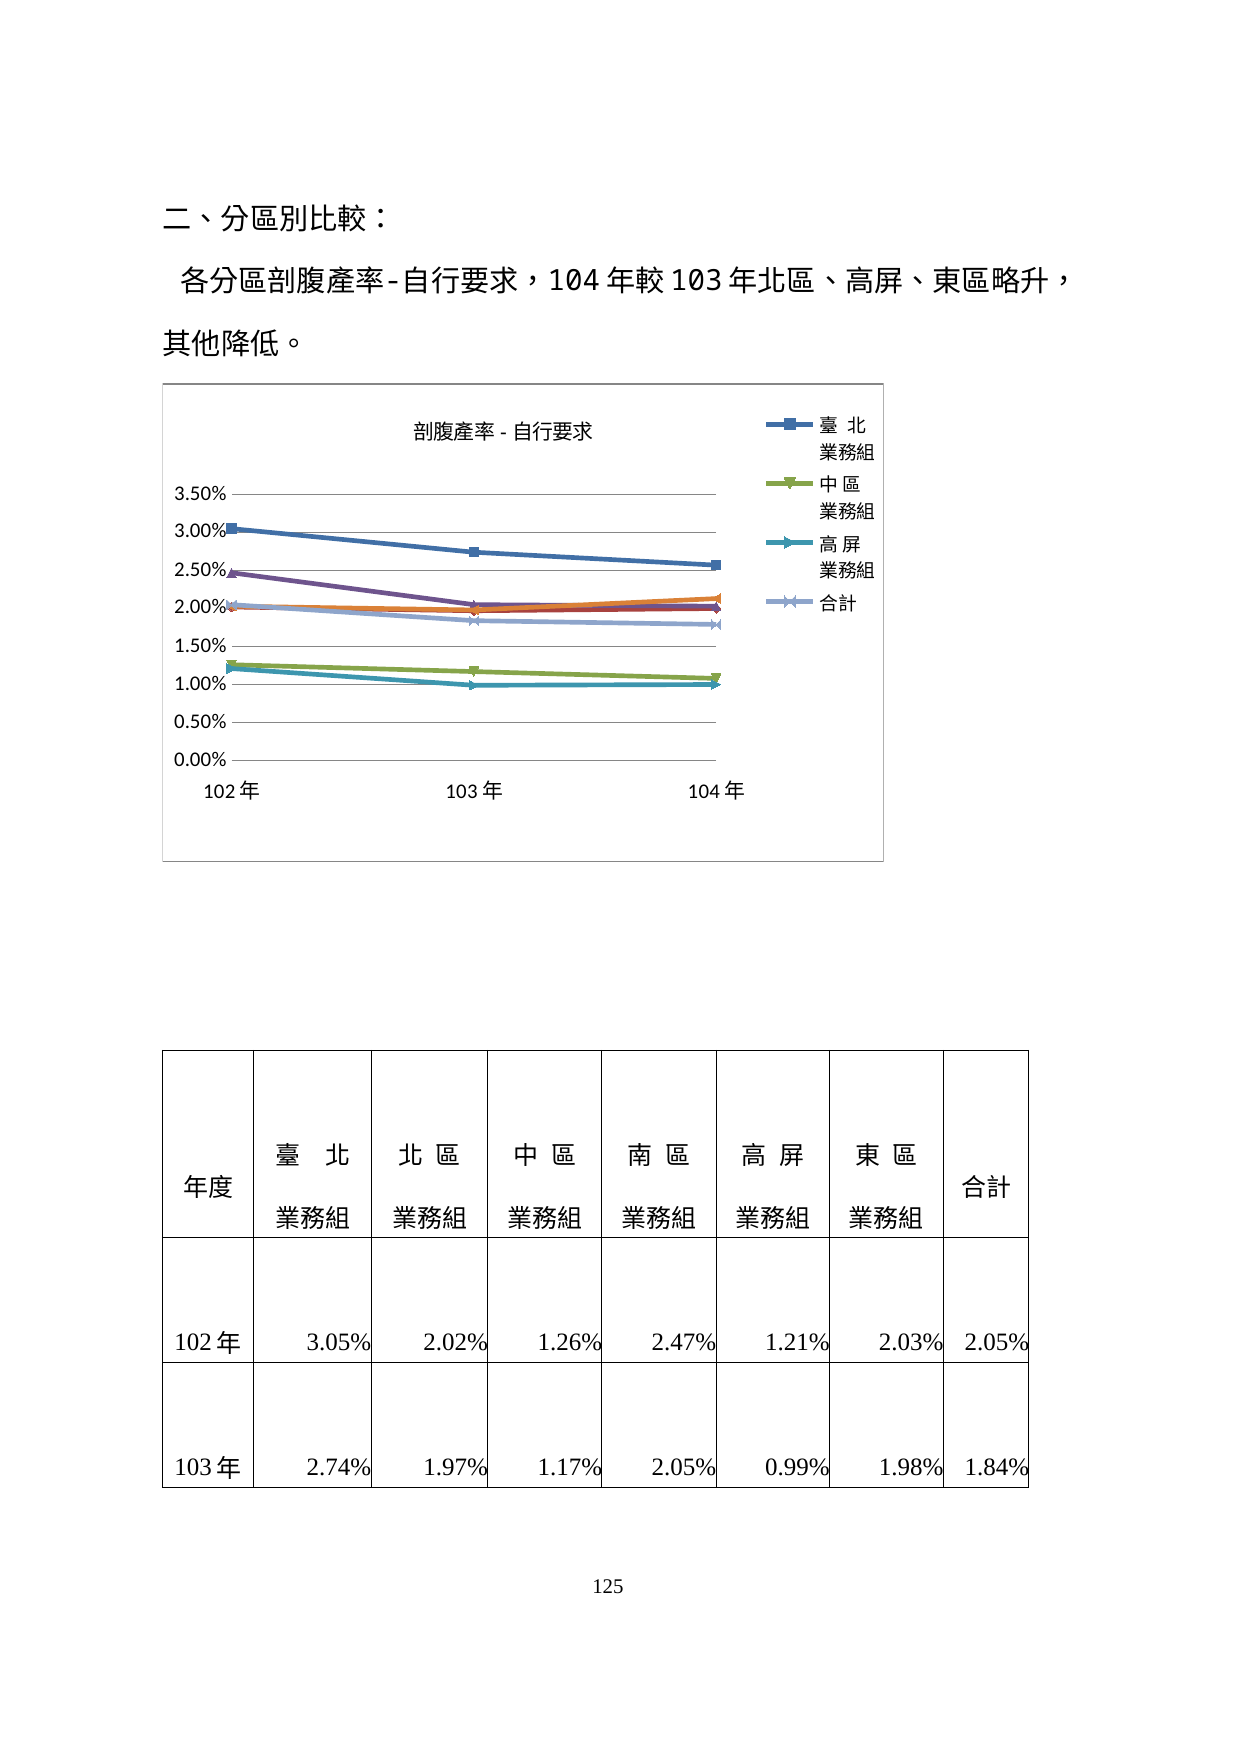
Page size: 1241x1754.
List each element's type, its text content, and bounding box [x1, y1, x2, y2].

table_cell 1.97% [372, 1363, 487, 1487]
table_header 年度 [163, 1051, 253, 1237]
table_cell 2.02% [372, 1238, 487, 1362]
table_cell 3.05% [254, 1238, 371, 1362]
table_cell 102年 [163, 1238, 253, 1362]
text 各分區剖腹產率-自行要求，104年較103年北區、高屏、東區略升，其他降低。 [162, 237, 1053, 362]
table_cell 2.05% [602, 1363, 716, 1487]
table_header 南 區 業務組 [602, 1051, 716, 1237]
table_cell 1.98% [830, 1363, 943, 1487]
table_header 東 區 業務組 [830, 1051, 943, 1237]
table_cell 2.03% [830, 1238, 943, 1362]
table_cell 2.47% [602, 1238, 716, 1362]
table_cell 1.26% [488, 1238, 601, 1362]
table_cell 2.74% [254, 1363, 371, 1487]
table_header 北 區 業務組 [372, 1051, 487, 1237]
text 二、分區別比較： [148, 175, 1053, 237]
table_cell 0.99% [717, 1363, 829, 1487]
table_cell 2.05% [944, 1238, 1028, 1362]
table_header 合計 [944, 1051, 1028, 1237]
table_cell 1.17% [488, 1363, 601, 1487]
table_cell 1.84% [944, 1363, 1028, 1487]
table_header 高 屏 業務組 [717, 1051, 829, 1237]
table_header 臺 北 業務組 [254, 1051, 371, 1237]
table_cell 103年 [163, 1363, 253, 1487]
table_header 中 區 業務組 [488, 1051, 601, 1237]
table_cell 1.21% [717, 1238, 829, 1362]
